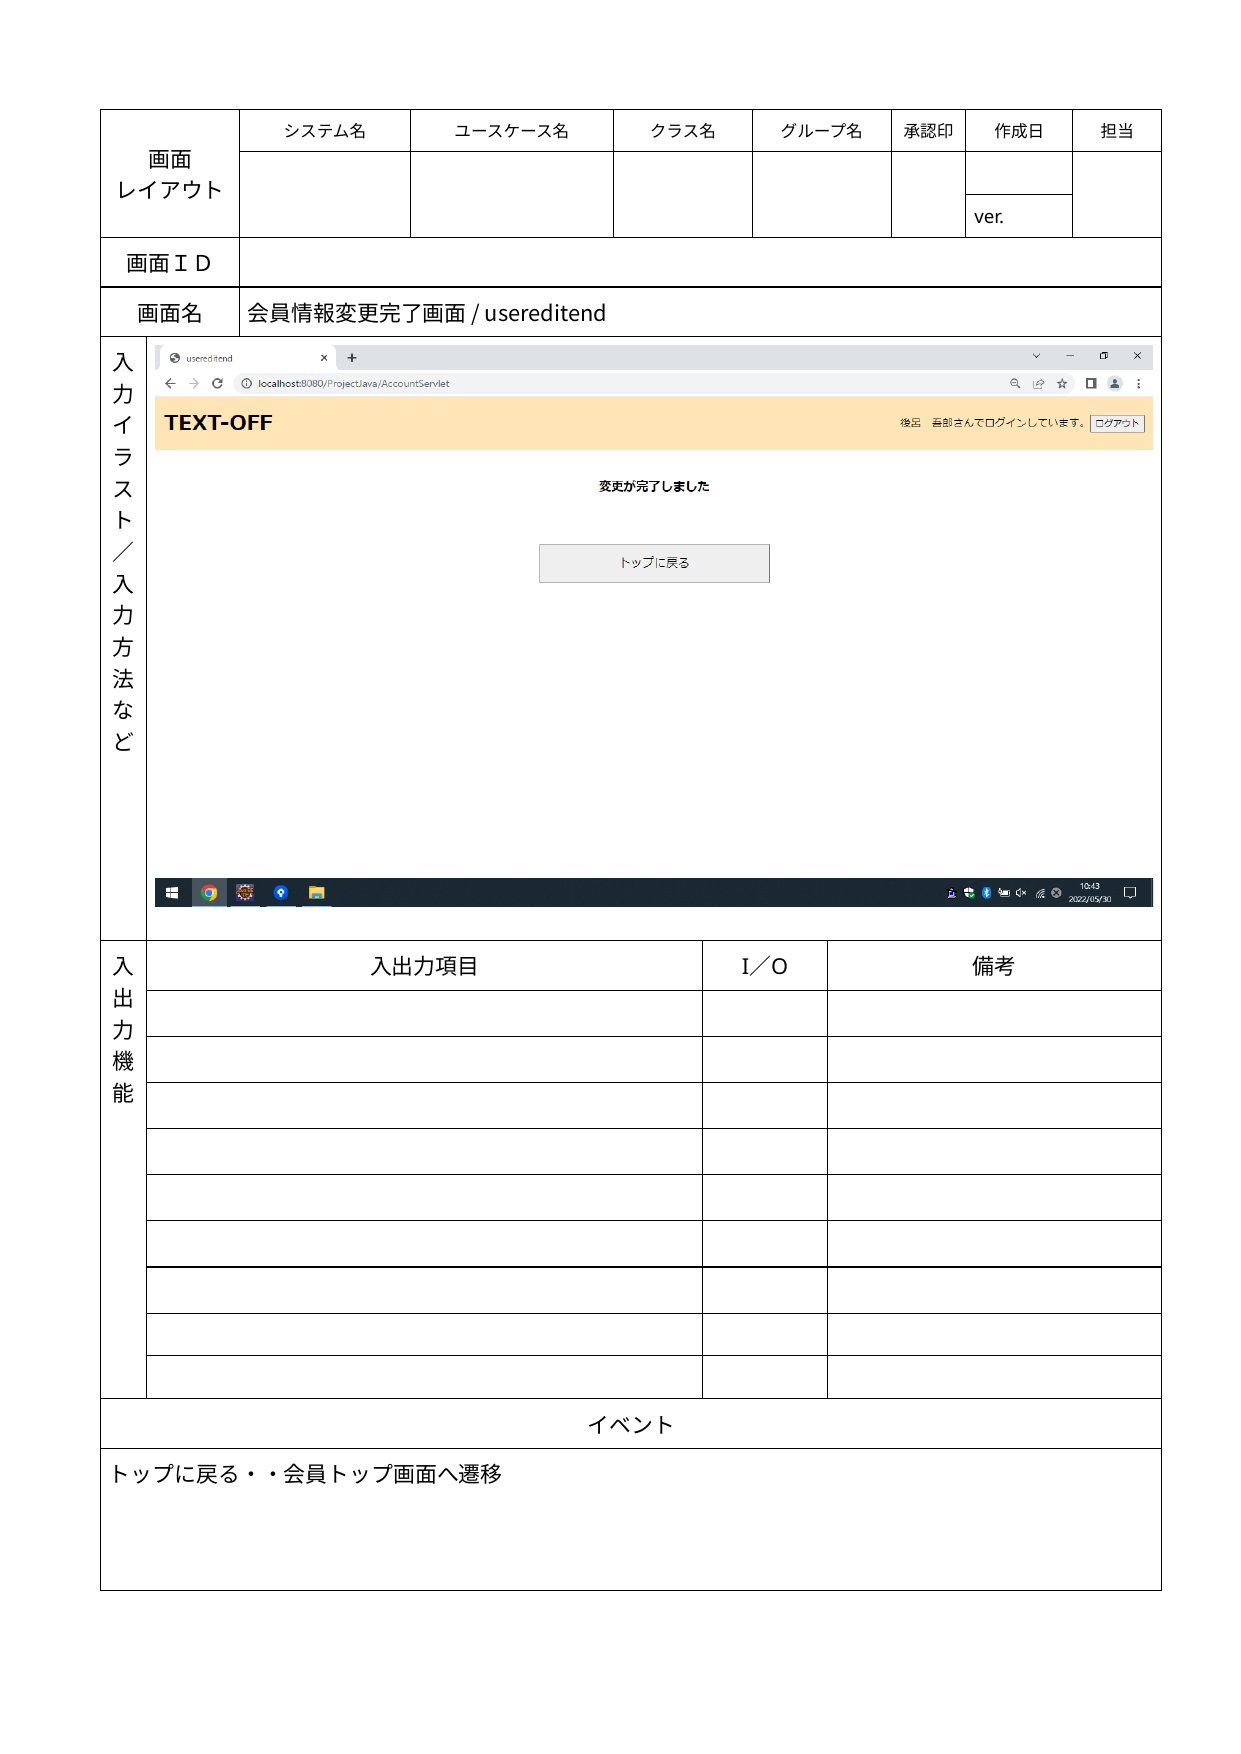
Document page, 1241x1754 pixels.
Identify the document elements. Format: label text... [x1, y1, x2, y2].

table_cell [828, 991, 1161, 1036]
table_cell ver. [966, 195, 1072, 237]
table_cell [147, 1314, 702, 1355]
table_cell [828, 1268, 1161, 1312]
table_header 作成日 [966, 110, 1072, 151]
table_cell [828, 1175, 1161, 1220]
table_cell [703, 1175, 827, 1220]
table_header グループ名 [753, 110, 891, 151]
table_header クラス名 [614, 110, 752, 151]
table_cell [147, 1268, 702, 1312]
table_cell [614, 152, 752, 237]
table_header 承認印 [892, 110, 965, 151]
table_cell [828, 1314, 1161, 1355]
table_cell トップに戻る・・会員トップ画面へ遷移 [101, 1449, 1161, 1590]
table_cell [147, 1221, 702, 1266]
table_header 担当 [1073, 110, 1161, 151]
table_cell [147, 337, 1161, 940]
table_cell [828, 1083, 1161, 1128]
table_cell 入力イラスト／入力方法など [101, 337, 146, 940]
table_cell [147, 1175, 702, 1220]
table_cell [828, 1129, 1161, 1174]
table_cell [828, 1356, 1161, 1398]
table_cell イベント [101, 1399, 1161, 1448]
table_cell [703, 1037, 827, 1082]
table_cell 会員情報変更完了画面 / usereditend [240, 288, 1161, 336]
table_cell [147, 991, 702, 1036]
table_cell [703, 1221, 827, 1266]
table_cell 備考 [828, 941, 1161, 989]
table_cell [703, 991, 827, 1036]
picture [155, 345, 1154, 907]
table_cell [753, 152, 891, 237]
table_cell [892, 152, 965, 237]
table_cell I／O [703, 941, 827, 989]
table_cell [966, 152, 1072, 194]
table_cell 画面ＩＤ [101, 238, 239, 286]
table_cell 入出力項目 [147, 941, 702, 989]
table_header ユースケース名 [411, 110, 613, 151]
table_cell [147, 1356, 702, 1398]
table_cell [147, 1037, 702, 1082]
table_cell [703, 1129, 827, 1174]
table_cell [828, 1221, 1161, 1266]
table_cell [703, 1083, 827, 1128]
table_header システム名 [240, 110, 410, 151]
table_cell [240, 152, 410, 237]
table_cell [703, 1356, 827, 1398]
table_cell [147, 1129, 702, 1174]
table_cell [703, 1268, 827, 1312]
table_cell [411, 152, 613, 237]
table_cell [240, 238, 1161, 286]
table_cell [703, 1314, 827, 1355]
table_cell 画面名 [101, 288, 239, 336]
table_cell [1073, 152, 1161, 237]
table_header 画面 レイアウト [101, 110, 239, 237]
table_cell 入出力機能 [101, 941, 146, 1398]
table_cell [828, 1037, 1161, 1082]
table_cell [147, 1083, 702, 1128]
